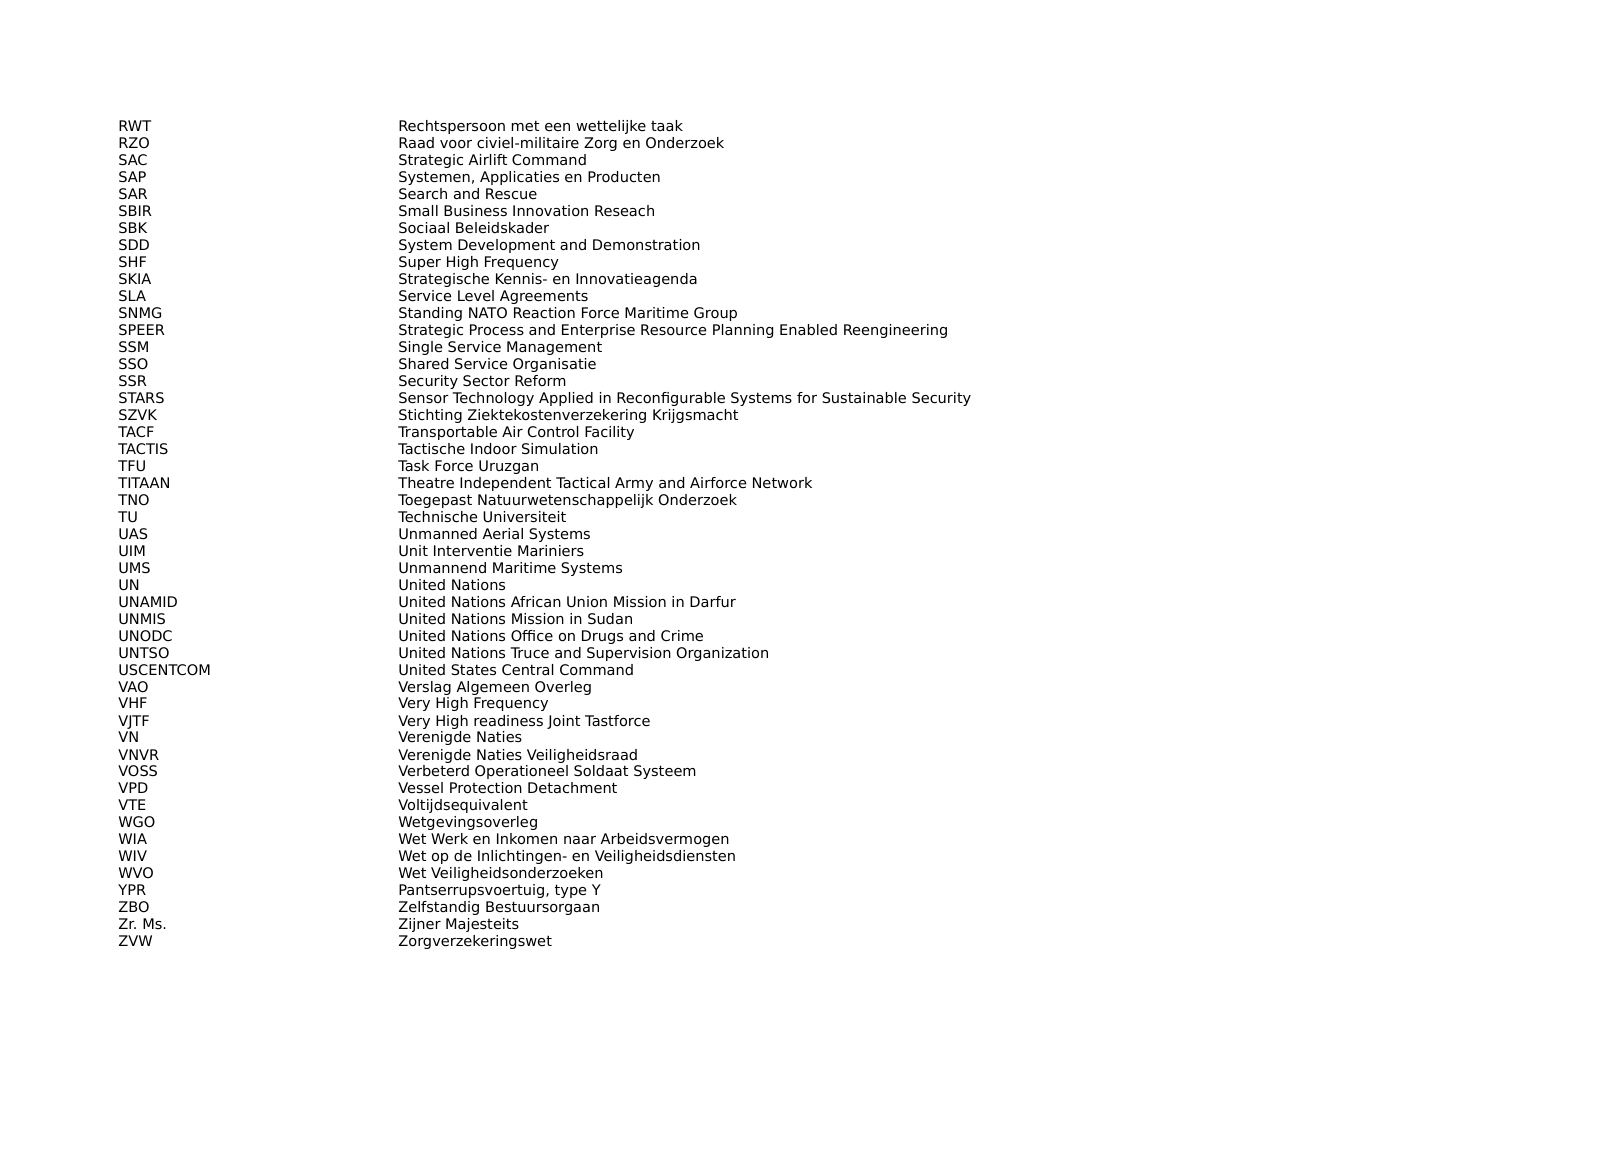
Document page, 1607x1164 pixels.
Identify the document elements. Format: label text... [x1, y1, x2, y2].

table_cell WIV [118, 848, 392, 865]
table_cell United States Central Command [392, 661, 1488, 678]
table_cell Sensor Technology Applied in Reconfigurable Systems for Sustainable Security [392, 390, 1488, 407]
table_cell Unmanned Aerial Systems [392, 526, 1488, 543]
table_cell Task Force Uruzgan [392, 458, 1488, 475]
table_cell SBIR [118, 203, 392, 220]
table_cell Voltijdsequivalent [392, 797, 1488, 814]
table_cell ZVW [118, 933, 392, 950]
table_cell TFU [118, 458, 392, 475]
table_cell VAO [118, 679, 392, 695]
table_cell SHF [118, 254, 392, 271]
table_cell SDD [118, 237, 392, 254]
table_cell Toegepast Natuurwetenschappelijk Onderzoek [392, 492, 1488, 509]
table_cell Zorgverzekeringswet [392, 933, 1488, 950]
table_cell Verenigde Naties Veiligheidsraad [392, 746, 1488, 763]
table_cell SSO [118, 356, 392, 373]
table_cell Shared Service Organisatie [392, 356, 1488, 373]
table_cell United Nations Mission in Sudan [392, 611, 1488, 627]
table_cell Transportable Air Control Facility [392, 424, 1488, 441]
table_cell SAP [118, 169, 392, 186]
table_cell ZBO [118, 899, 392, 916]
table_cell SAR [118, 186, 392, 203]
table_cell VJTF [118, 713, 392, 729]
table_cell United Nations Truce and Supervision Organization [392, 645, 1488, 661]
table_cell TITAAN [118, 475, 392, 492]
table_cell USCENTCOM [118, 661, 392, 678]
table_cell RWT [118, 118, 392, 135]
table_cell UNMIS [118, 611, 392, 627]
table_cell Systemen, Applicaties en Producten [392, 169, 1488, 186]
table_cell UN [118, 577, 392, 593]
table_cell VPD [118, 780, 392, 797]
table_cell SAC [118, 152, 392, 169]
table_cell Service Level Agreements [392, 288, 1488, 305]
table_cell UAS [118, 526, 392, 543]
table_cell Wet op de Inlichtingen- en Veiligheidsdiensten [392, 848, 1488, 865]
table_cell Strategic Process and Enterprise Resource Planning Enabled Reengineering [392, 322, 1488, 339]
table_cell System Development and Demonstration [392, 237, 1488, 254]
table_cell VN [118, 729, 392, 746]
table_cell Pantserrupsvoertuig, type Y [392, 882, 1488, 899]
table_cell SNMG [118, 305, 392, 322]
table_cell Wetgevingsoverleg [392, 814, 1488, 831]
table_cell Security Sector Reform [392, 373, 1488, 390]
table_cell UMS [118, 560, 392, 577]
table_cell Verenigde Naties [392, 729, 1488, 746]
table_cell Verbeterd Operationeel Soldaat Systeem [392, 763, 1488, 780]
table_cell United Nations [392, 577, 1488, 593]
table_cell Single Service Management [392, 339, 1488, 356]
table_cell UNAMID [118, 594, 392, 611]
table_cell UNTSO [118, 645, 392, 661]
table_cell SKIA [118, 271, 392, 288]
table_cell RZO [118, 135, 392, 152]
table_cell VHF [118, 695, 392, 712]
table_cell Strategische Kennis- en Innovatieagenda [392, 271, 1488, 288]
table_cell VTE [118, 797, 392, 814]
table_cell Very High Frequency [392, 695, 1488, 712]
table_cell Search and Rescue [392, 186, 1488, 203]
table_cell Wet Werk en Inkomen naar Arbeidsvermogen [392, 831, 1488, 848]
table_cell YPR [118, 882, 392, 899]
table_cell Standing NATO Reaction Force Maritime Group [392, 305, 1488, 322]
table_cell SZVK [118, 407, 392, 424]
table_cell TU [118, 509, 392, 526]
table_cell TACTIS [118, 441, 392, 458]
table_cell Small Business Innovation Reseach [392, 203, 1488, 220]
table_cell SBK [118, 220, 392, 237]
table_cell UIM [118, 543, 392, 559]
table_cell Rechtspersoon met een wettelijke taak [392, 118, 1488, 135]
table_cell WIA [118, 831, 392, 848]
table_cell VNVR [118, 746, 392, 763]
table_cell STARS [118, 390, 392, 407]
table_cell Zelfstandig Bestuursorgaan [392, 899, 1488, 916]
table_cell TACF [118, 424, 392, 441]
table_cell Unmannend Maritime Systems [392, 560, 1488, 577]
table_cell Stichting Ziektekostenverzekering Krijgsmacht [392, 407, 1488, 424]
table_cell Sociaal Beleidskader [392, 220, 1488, 237]
table_cell Strategic Airlift Command [392, 152, 1488, 169]
table_cell WGO [118, 814, 392, 831]
table_cell Tactische Indoor Simulation [392, 441, 1488, 458]
table_cell Very High readiness Joint Tastforce [392, 713, 1488, 729]
table_cell Technische Universiteit [392, 509, 1488, 526]
table_cell Verslag Algemeen Overleg [392, 679, 1488, 695]
table_cell SSM [118, 339, 392, 356]
table_cell Raad voor civiel-militaire Zorg en Onderzoek [392, 135, 1488, 152]
table_cell Vessel Protection Detachment [392, 780, 1488, 797]
table_cell Super High Frequency [392, 254, 1488, 271]
table_cell Theatre Independent Tactical Army and Airforce Network [392, 475, 1488, 492]
table_cell Unit Interventie Mariniers [392, 543, 1488, 559]
table_cell Zijner Majesteits [392, 916, 1488, 933]
table_cell WVO [118, 865, 392, 882]
table_cell UNODC [118, 628, 392, 644]
table_cell United Nations African Union Mission in Darfur [392, 594, 1488, 611]
table_cell VOSS [118, 763, 392, 780]
table_cell United Nations Office on Drugs and Crime [392, 628, 1488, 644]
table_cell SPEER [118, 322, 392, 339]
table_cell SLA [118, 288, 392, 305]
table_cell Wet Veiligheidsonderzoeken [392, 865, 1488, 882]
table_cell Zr. Ms. [118, 916, 392, 933]
table_cell TNO [118, 492, 392, 509]
table_cell SSR [118, 373, 392, 390]
